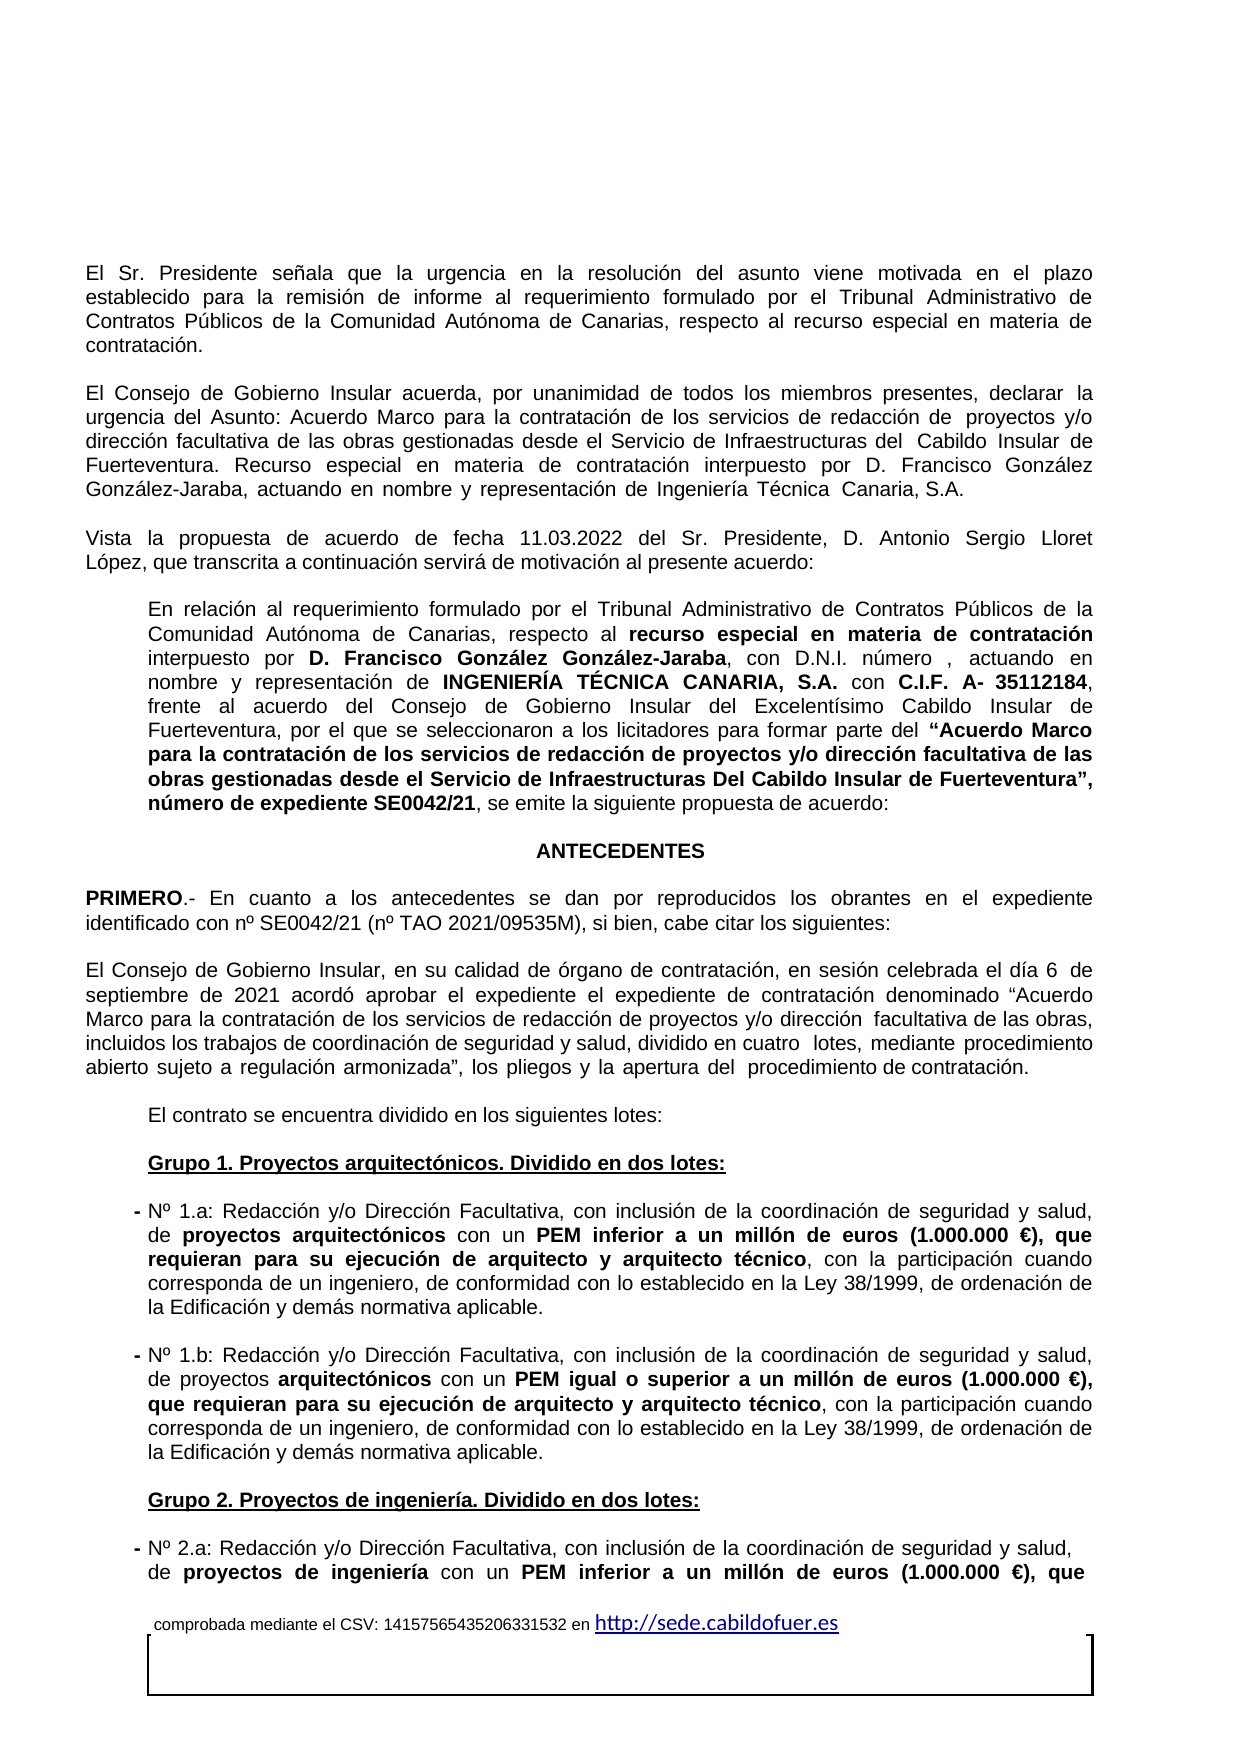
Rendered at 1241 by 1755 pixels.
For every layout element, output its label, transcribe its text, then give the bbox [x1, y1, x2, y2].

text Vista la propuesta de acuerdo de fecha 11.03.2022 del Sr. Presidente, D. Antonio Sergio Lloret López, que transcrita a continuación servirá de motivación al presente acuerdo: [85, 525, 1093, 573]
list Nº 1.b: Redacción y/o Dirección Facultativa, con inclusión de la coordinación de seguridad y salud, de proyectos arquitectónicos con un PEM igual o superior a un millón de euros (1.000.000 €), que requieran para su ejecución de arquitecto y arquitecto técnico, con la participación cuando corresponda de un ingeniero, de conformidad con lo establecido en la Ley 38/1999, de ordenación de la Edificación y demás normativa aplicable. [133, 1343, 1093, 1464]
text El contrato se encuentra dividido en los siguientes lotes: [148, 1103, 1107, 1127]
list Nº 2.a: Redacción y/o Dirección Facultativa, con inclusión de la coordinación de seguridad y salud, de proyectos de ingeniería con un PEM inferior a un millón de euros (1.000.000 €), que [133, 1535, 1093, 1583]
text El Sr. Presidente señala que la urgencia en la resolución del asunto viene motivada en el plazo establecido para la remisión de informe al requerimiento formulado por el Tribunal Administrativo de Contratos Públicos de la Comunidad Autónoma de Canarias, respecto al recurso especial en materia de contratación. [85, 260, 1093, 357]
text El Consejo de Gobierno Insular, en su calidad de órgano de contratación, en sesión celebrada el día 6 de septiembre de 2021 acordó aprobar el expediente el expediente de contratación denominado “Acuerdo Marco para la contratación de los servicios de redacción de proyectos y/o dirección facultativa de las obras, incluidos los trabajos de coordinación de seguridad y salud, dividido en cuatro lotes, mediante procedimiento abierto sujeto a regulación armonizada”, los pliegos y la apertura del procedimiento de contratación. [85, 958, 1093, 1079]
text En relación al requerimiento formulado por el Tribunal Administrativo de Contratos Públicos de la Comunidad Autónoma de Canarias, respecto al recurso especial en materia de contratación interpuesto por D. Francisco González González-Jaraba, con D.N.I. número , actuando en nombre y representación de INGENIERÍA TÉCNICA CANARIA, S.A. con C.I.F. A- 35112184, frente al acuerdo del Consejo de Gobierno Insular del Excelentísimo Cabildo Insular de Fuerteventura, por el que se seleccionaron a los licitadores para formar parte del “Acuerdo Marco para la contratación de los servicios de redacción de proyectos y/o dirección facultativa de las obras gestionadas desde el Servicio de Infraestructuras Del Cabildo Insular de Fuerteventura”, número de expediente SE0042/21, se emite la siguiente propuesta de acuerdo: [148, 597, 1093, 814]
subtitle Grupo 2. Proyectos de ingeniería. Dividido en dos lotes: [148, 1488, 1107, 1512]
subtitle Grupo 1. Proyectos arquitectónicos. Dividido en dos lotes: [148, 1151, 1107, 1175]
text PRIMERO.- En cuanto a los antecedentes se dan por reproducidos los obrantes en el expediente identificado con nº SE0042/21 (nº TAO 2021/09535M), si bien, cabe citar los siguientes: [85, 886, 1093, 934]
text El Consejo de Gobierno Insular acuerda, por unanimidad de todos los miembros presentes, declarar la urgencia del Asunto: Acuerdo Marco para la contratación de los servicios de redacción de proyectos y/o dirección facultativa de las obras gestionadas desde el Servicio de Infraestructuras del Cabildo Insular de Fuerteventura. Recurso especial en materia de contratación interpuesto por D. Francisco González González-Jaraba, actuando en nombre y representación de Ingeniería Técnica Canaria, S.A. [85, 381, 1093, 501]
subtitle ANTECEDENTES [466, 838, 774, 862]
list Nº 1.a: Redacción y/o Dirección Facultativa, con inclusión de la coordinación de seguridad y salud, de proyectos arquitectónicos con un PEM inferior a un millón de euros (1.000.000 €), que requieran para su ejecución de arquitecto y arquitecto técnico, con la participación cuando corresponda de un ingeniero, de conformidad con lo establecido en la Ley 38/1999, de ordenación de la Edificación y demás normativa aplicable. [133, 1198, 1093, 1319]
